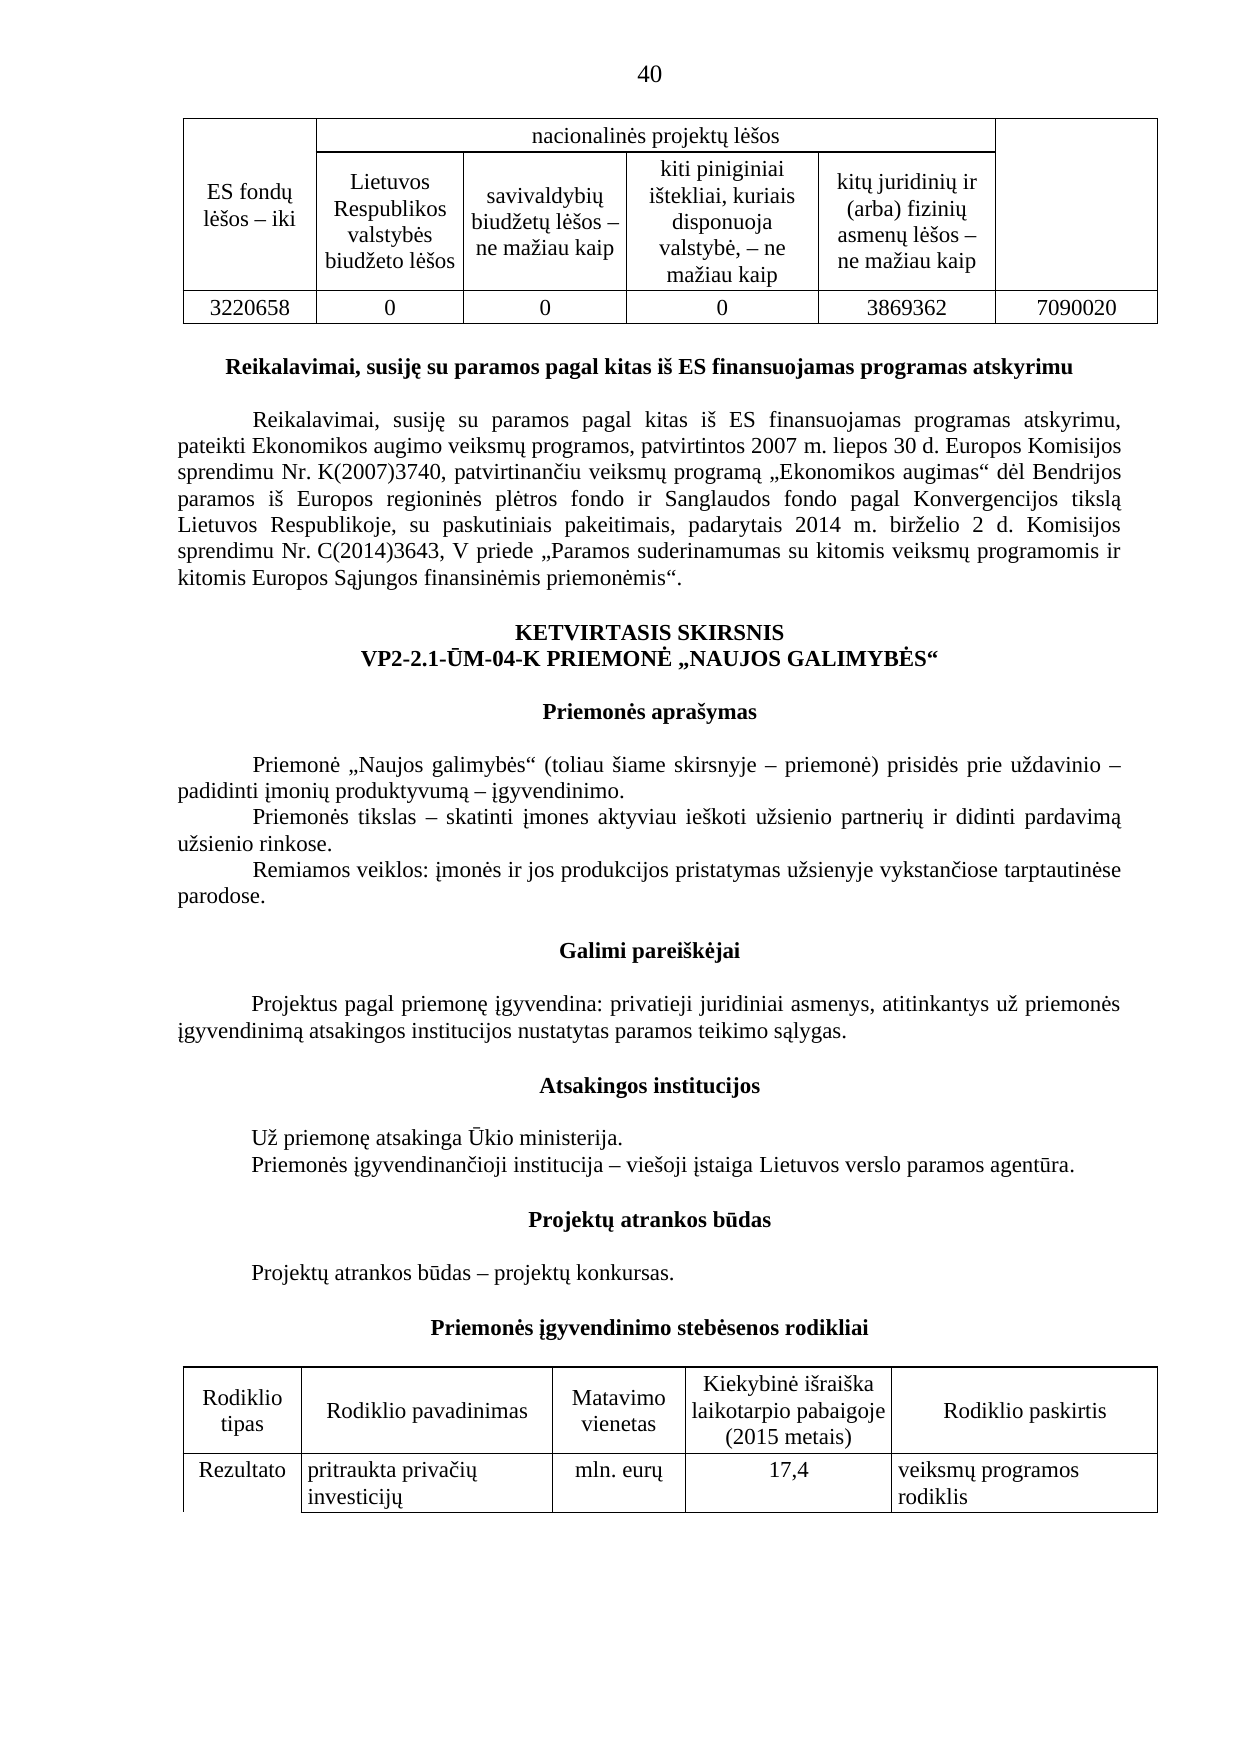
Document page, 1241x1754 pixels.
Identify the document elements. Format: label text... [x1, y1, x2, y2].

table_cell Lietuvos Respublikos valstybės biudžeto lėšos [317, 153, 463, 290]
text KETVIRTASIS SKIRSNIS [177, 619, 1122, 645]
table_cell kiti piniginiai ištekliai, kuriais disponuoja valstybė, – ne mažiau kaip [627, 153, 818, 290]
table_cell Rezultato [184, 1454, 301, 1512]
text Projektų atrankos būdas – projektų konkursas. [177, 1259, 1122, 1285]
table_cell 17,4 [686, 1454, 891, 1512]
text Projektų atrankos būdas [177, 1206, 1122, 1232]
text Priemonės tikslas – skatinti įmones aktyviau ieškoti užsienio partnerių ir didinti pardavimą užsienio rinkose. [177, 803, 1122, 856]
text Reikalavimai, susiję su paramos pagal kitas iš ES finansuojamas programas atskyrimu, pateikti Ekonomikos augimo veiksmų programos, patvirtintos 2007 m. liepos 30 d. Europos Komisijos sprendimu Nr. K(2007)3740, patvirtinančiu veiksmų programą „Ekonomikos augimas“ dėl Bendrijos paramos iš Europos regioninės plėtros fondo ir Sanglaudos fondo pagal Konvergencijos tikslą Lietuvos Respublikoje, su paskutiniais pakeitimais, padarytais 2014 m. birželio 2 d. Komisijos sprendimu Nr. C(2014)3643, V priede „Paramos suderinamumas su kitomis veiksmų programomis ir kitomis Europos Sąjungos finansinėmis priemonėmis“. [177, 406, 1122, 590]
text Remiamos veiklos: įmonės ir jos produkcijos pristatymas užsienyje vykstančiose tarptautinėse parodose. [177, 856, 1122, 909]
table_cell 0 [627, 291, 818, 323]
table_cell 0 [317, 291, 463, 323]
table_header [996, 119, 1157, 290]
text Galimi pareiškėjai [177, 938, 1122, 964]
table_cell 7090020 [996, 291, 1157, 323]
table_header Matavimo vienetas [553, 1368, 685, 1452]
table_cell savivaldybių biudžetų lėšos – ne mažiau kaip [464, 153, 626, 290]
table_cell ES fondų lėšos – iki [184, 119, 316, 290]
table_header Rodiklio tipas [184, 1368, 301, 1452]
table_header Kiekybinė išraiška laikotarpio pabaigoje (2015 metais) [686, 1368, 891, 1452]
text Priemonės aprašymas [177, 698, 1122, 724]
text Už priemonę atsakinga Ūkio ministerija. [177, 1124, 1122, 1151]
text Priemonė „Naujos galimybės“ (toliau šiame skirsnyje – priemonė) prisidės prie uždavinio – padidinti įmonių produktyvumą – įgyvendinimo. [177, 751, 1122, 803]
text Projektus pagal priemonę įgyvendina: privatieji juridiniai asmenys, atitinkantys už priemonės įgyvendinimą atsakingos institucijos nustatytas paramos teikimo sąlygas. [177, 990, 1122, 1043]
text Priemonės įgyvendinimo stebėsenos rodikliai [177, 1314, 1122, 1340]
text Priemonės įgyvendinančioji institucija – viešoji įstaiga Lietuvos verslo paramos agentūra. [177, 1151, 1122, 1177]
text Reikalavimai, susiję su paramos pagal kitas iš ES finansuojamas programas atskyrimu [177, 353, 1122, 379]
table_cell 3869362 [819, 291, 995, 323]
table_cell 0 [464, 291, 626, 323]
table_cell veiksmų programos rodiklis [892, 1454, 1157, 1512]
table_cell nacionalinės projektų lėšos [317, 119, 995, 151]
table_cell pritraukta privačių investicijų [302, 1454, 552, 1512]
text VP2-2.1-ŪM-04-K PRIEMONĖ „NAUJOS GALIMYBĖS“ [177, 645, 1122, 672]
table_cell 3220658 [184, 291, 316, 323]
table_cell mln. eurų [553, 1454, 685, 1512]
table_header Rodiklio paskirtis [892, 1368, 1157, 1452]
text Atsakingos institucijos [177, 1072, 1122, 1098]
table_cell kitų juridinių ir (arba) fizinių asmenų lėšos – ne mažiau kaip [819, 153, 995, 290]
table_header Rodiklio pavadinimas [302, 1368, 552, 1452]
